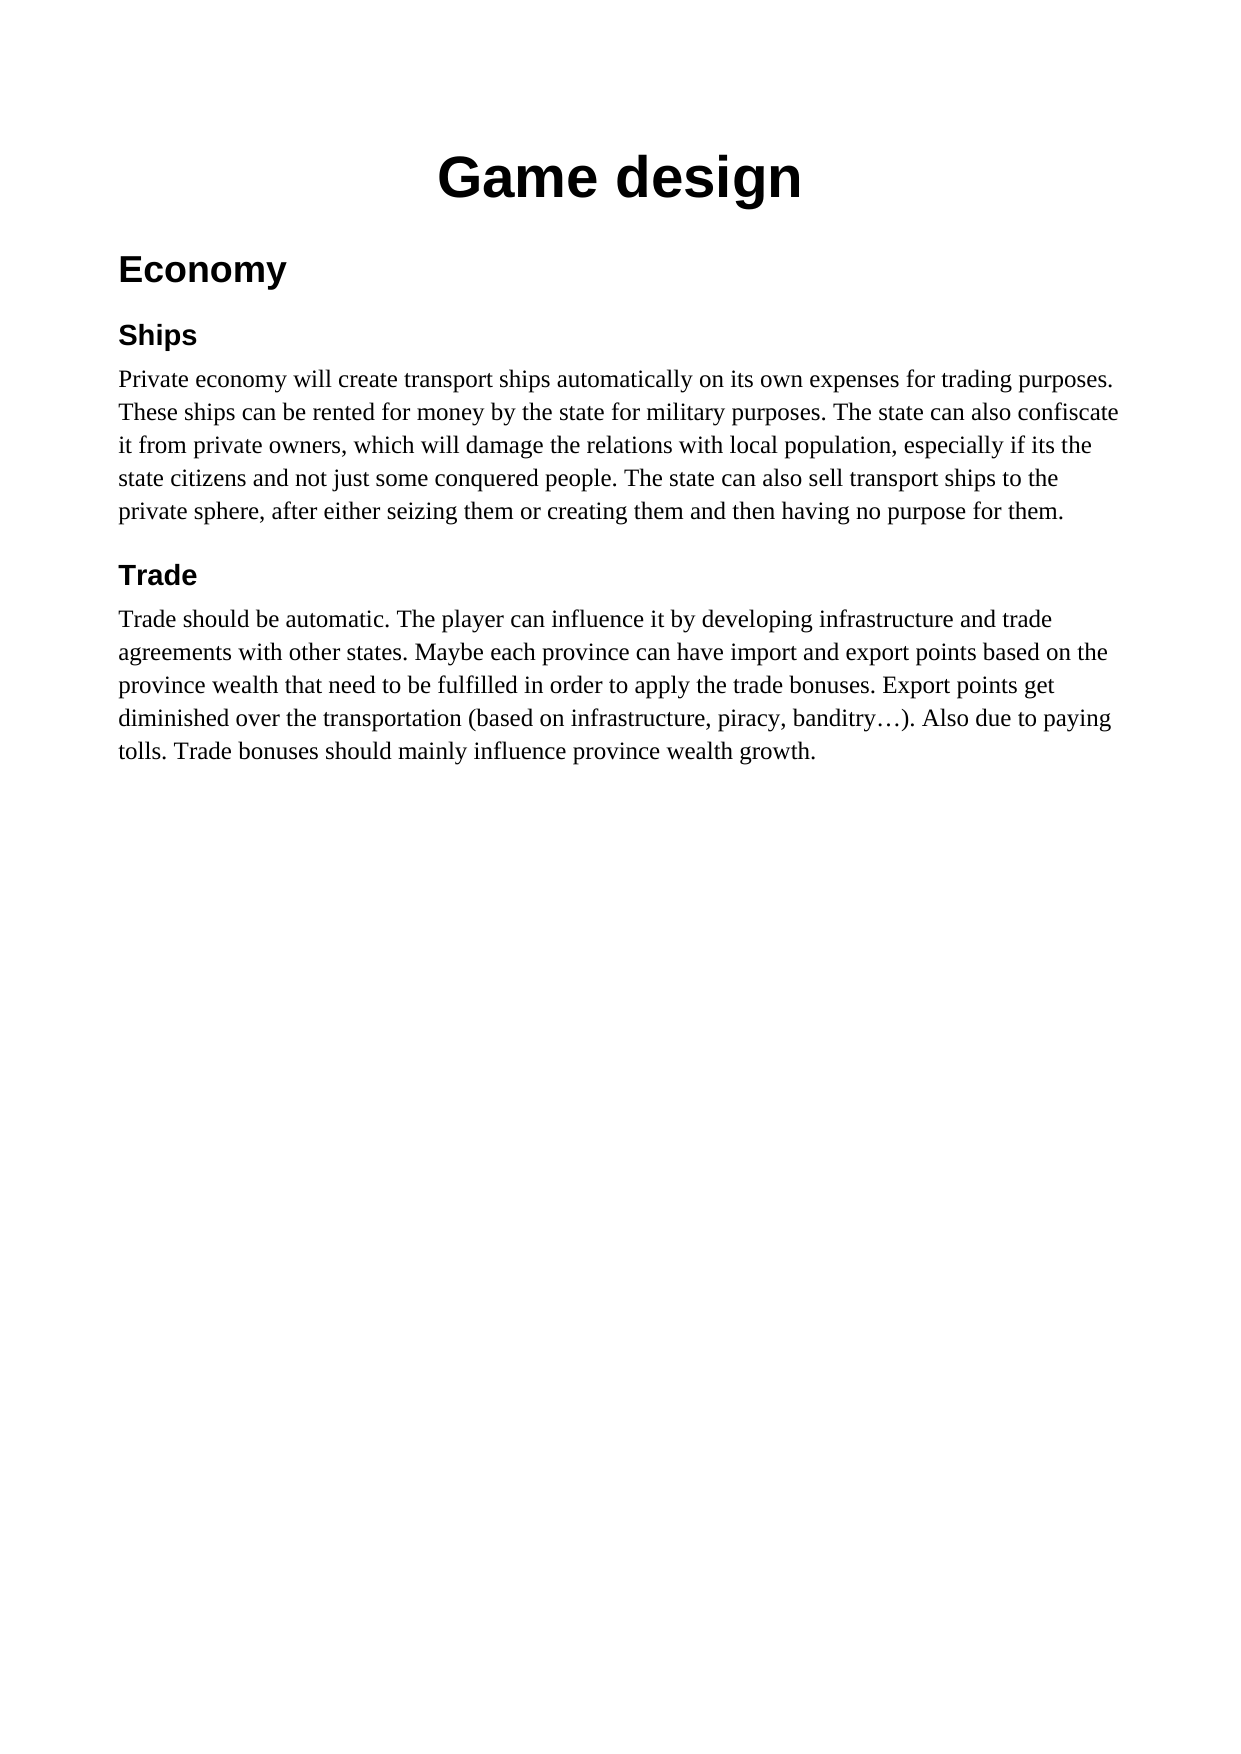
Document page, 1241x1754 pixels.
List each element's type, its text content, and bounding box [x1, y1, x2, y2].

text Private economy will create transport ships automatically on its own expenses for trading purposes. These ships can be rented for money by the state for military purposes. The state can also confiscate it from private owners, which will damage the relations with local population, especially if its the state citizens and not just some conquered people. The state can also sell transport ships to the private sphere, after either seizing them or creating them and then having no purpose for them. [118, 364, 1122, 525]
subtitle Ships [118, 318, 1122, 351]
subtitle Economy [118, 248, 1122, 291]
subtitle Trade [118, 558, 1122, 592]
text Trade should be automatic. The player can influence it by developing infrastructure and trade agreements with other states. Maybe each province can have import and export points based on the province wealth that need to be fulfilled in order to apply the trade bonuses. Export points get diminished over the transportation (based on infrastructure, piracy, banditry…). Also due to paying tolls. Trade bonuses should mainly influence province wealth growth. [118, 604, 1122, 765]
title Game design [118, 143, 1122, 210]
